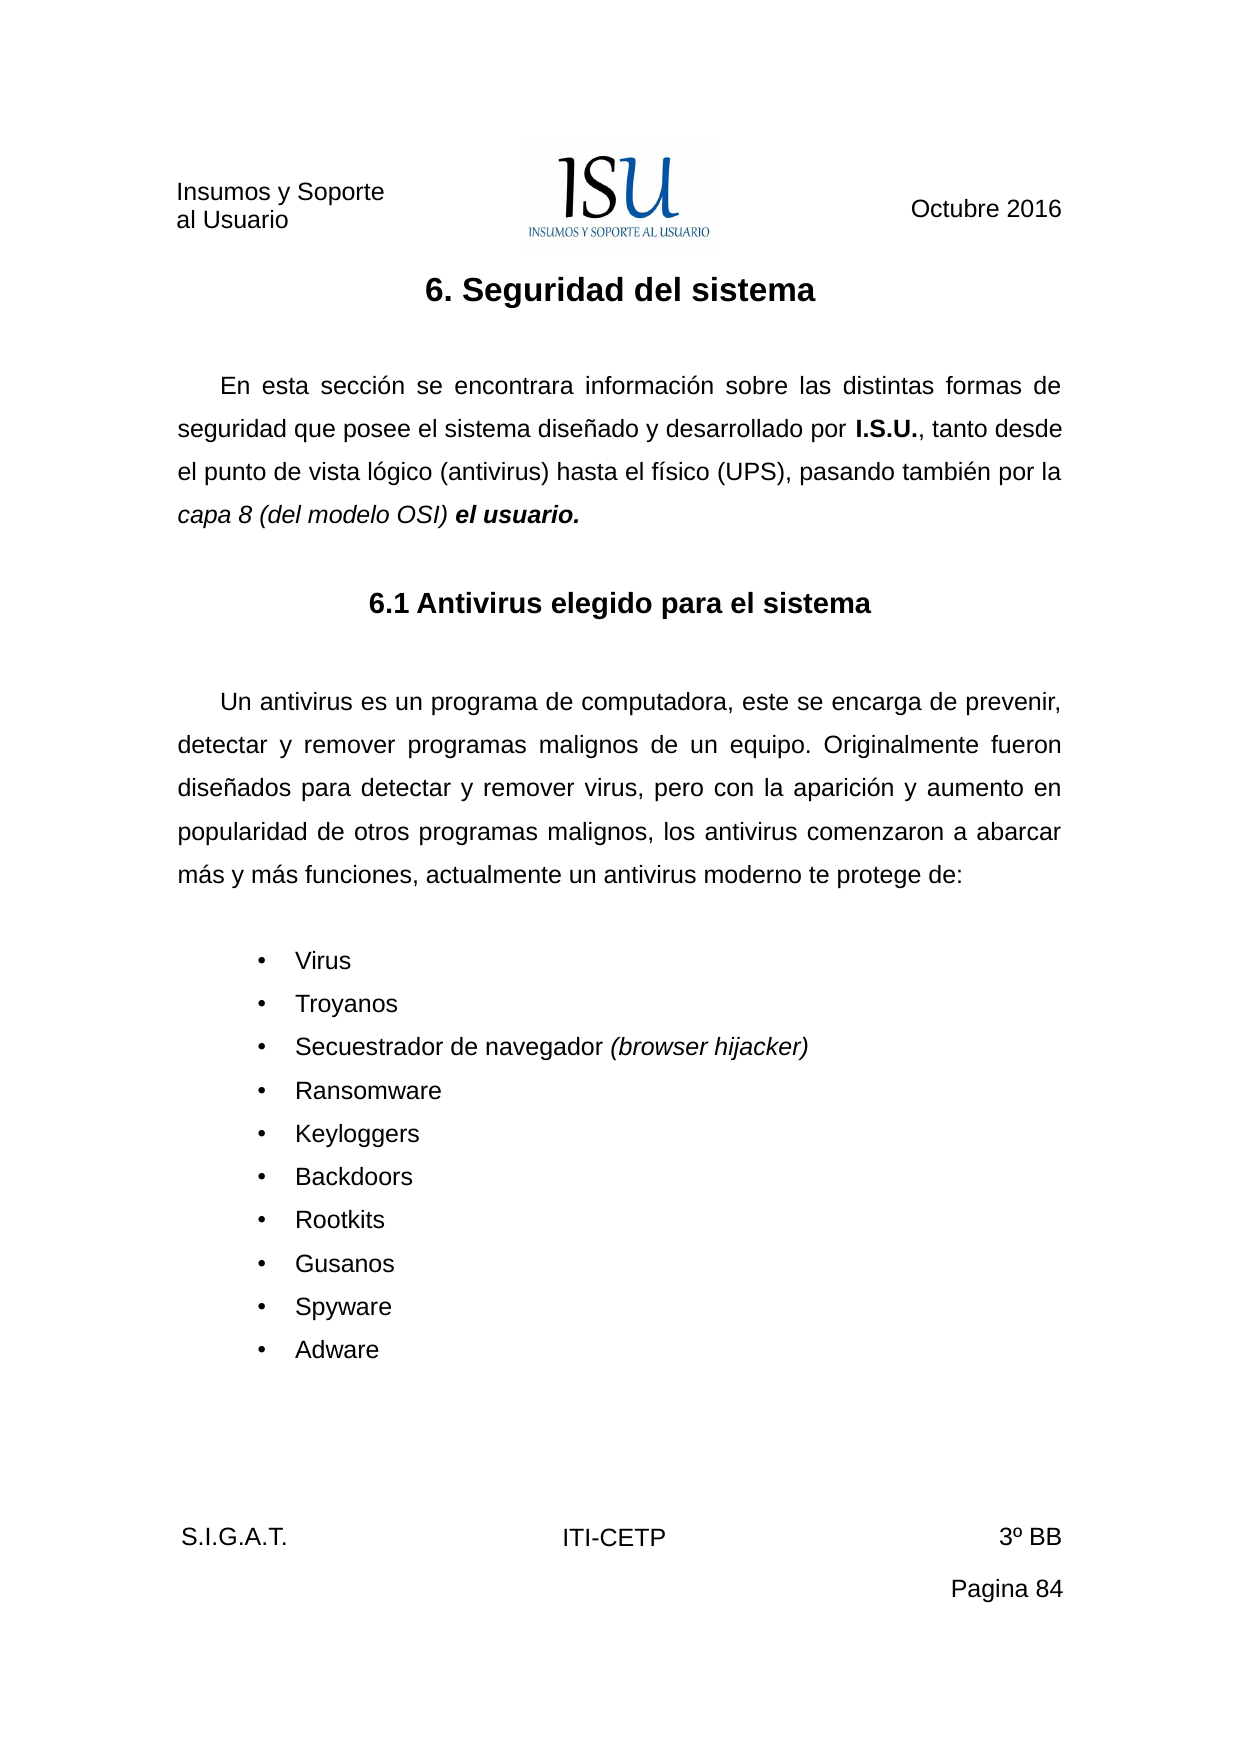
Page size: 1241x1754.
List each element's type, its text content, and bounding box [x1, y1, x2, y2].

text En esta sección se encontrara información sobre las distintas formas de seguridad que posee el sistema diseñado y desarrollado por I.S.U., tanto desde el punto de vista lógico (antivirus) hasta el físico (UPS), pasando también por la capa 8 (del modelo OSI) el usuario. [177, 371, 1063, 529]
list Keyloggers [257, 1119, 1063, 1148]
list Rootkits [257, 1205, 1063, 1234]
list Backdoors [257, 1162, 1063, 1191]
picture [517, 138, 723, 252]
list Ransomware [257, 1076, 1063, 1104]
list Troyanos [257, 989, 1063, 1018]
list Virus [257, 946, 1063, 975]
list Secuestrador de navegador (browser hijacker) [257, 1032, 1063, 1061]
text 6.1 Antivirus elegido para el sistema [177, 587, 1063, 620]
text Un antivirus es un programa de computadora, este se encarga de prevenir, detectar y remover programas malignos de un equipo. Originalmente fueron diseñados para detectar y remover virus, pero con la aparición y aumento en popularidad de otros programas malignos, los antivirus comenzaron a abarcar más y más funciones, actualmente un antivirus moderno te protege de: [177, 687, 1063, 888]
list Adware [257, 1335, 1063, 1364]
text 6. Seguridad del sistema [177, 270, 1063, 309]
list Gusanos [257, 1248, 1063, 1277]
list Spyware [257, 1292, 1063, 1321]
